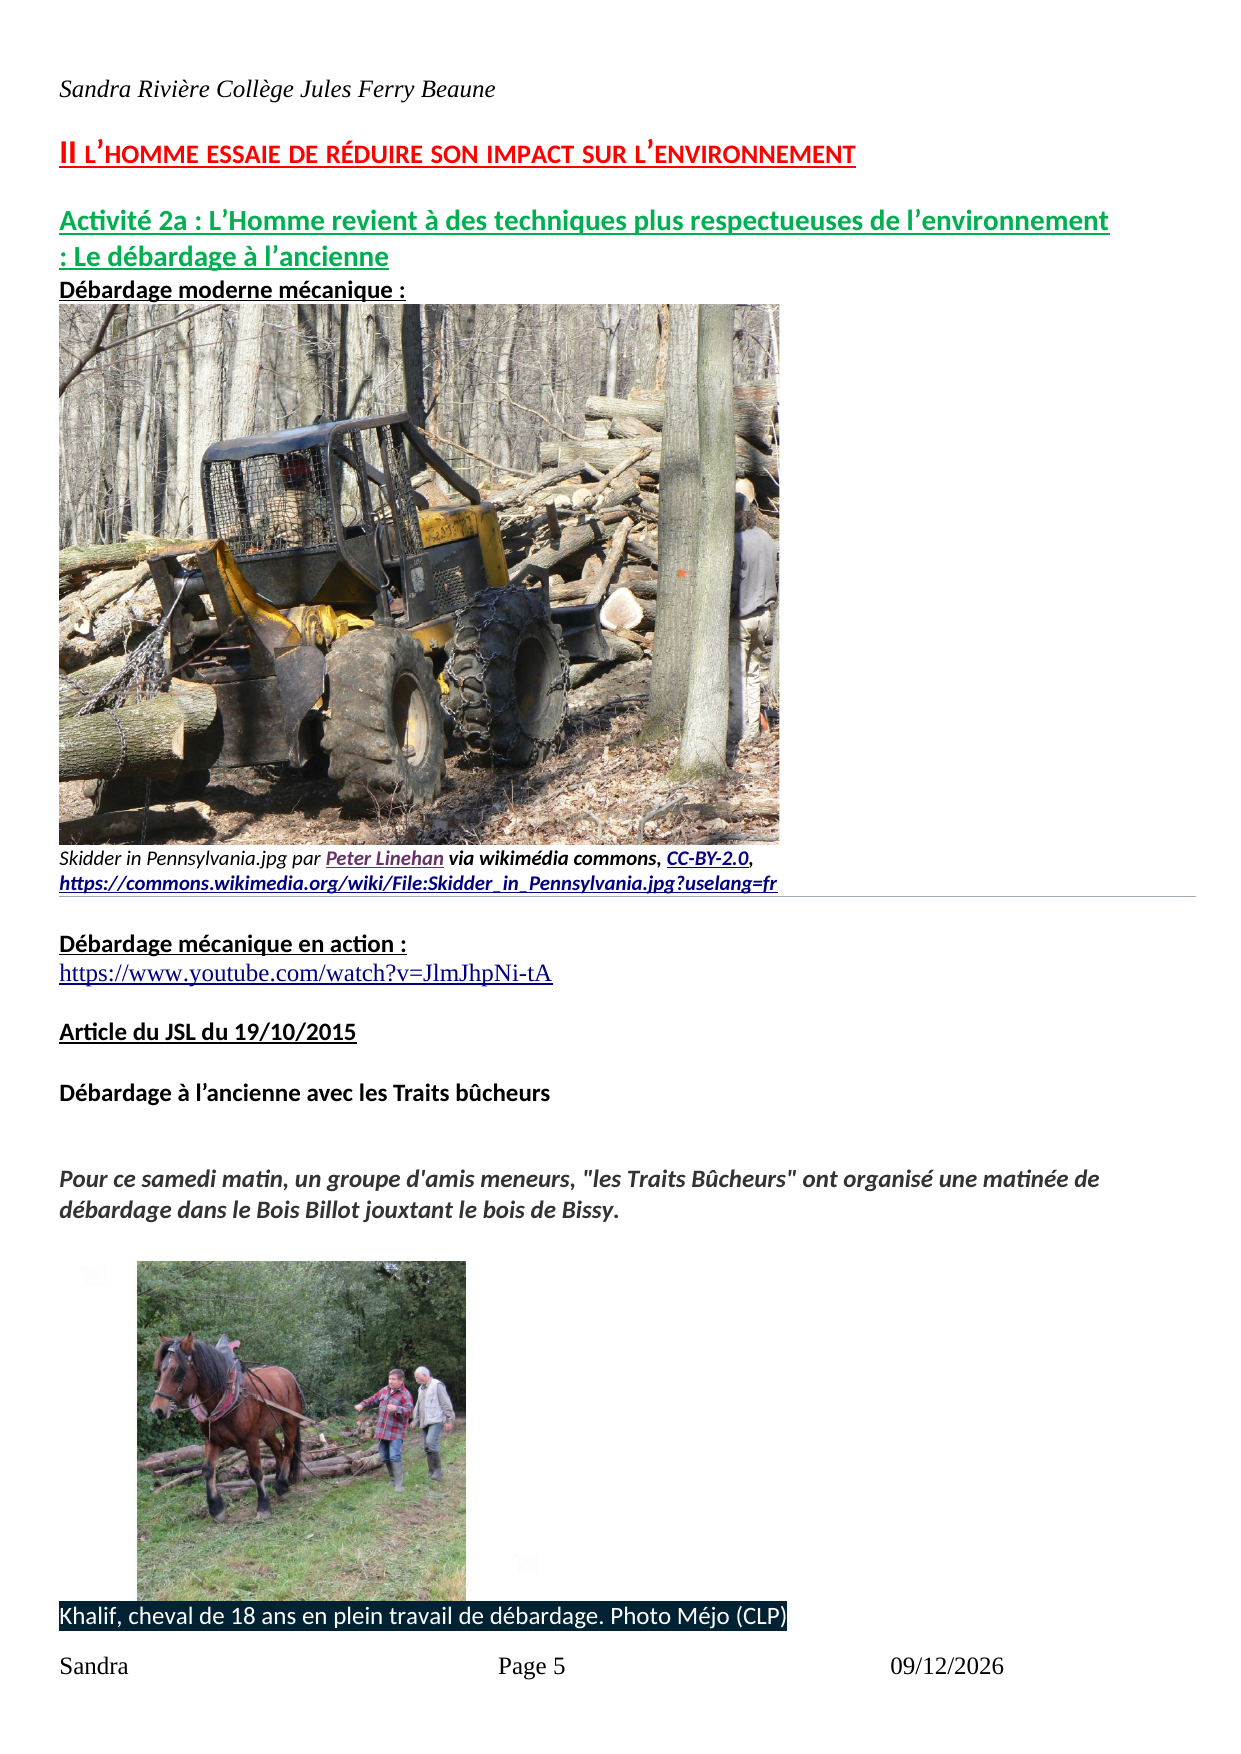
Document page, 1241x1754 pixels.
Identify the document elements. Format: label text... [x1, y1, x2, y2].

text Article du JSL du 19/10/2015 [59, 1016, 1196, 1046]
subtitle Pour ce samedi matin, un groupe d'amis meneurs, "les Traits Bûcheurs" ont organisé une matinée de débardage dans le Bois Billot jouxtant le bois de Bissy. [59, 1164, 1196, 1225]
text Débardage mécanique en action : [59, 928, 1196, 958]
text https://www.youtube.com/watch?v=JlmJhpNi-tA [59, 958, 1196, 987]
text Activité 2a : L’Homme revient à des techniques plus respectueuses de l’environnement [59, 202, 1196, 238]
text : Le débardage à l’ancienne [59, 238, 1196, 274]
subtitle Débardage à l’ancienne avec les Traits bûcheurs [59, 1077, 1196, 1107]
subtitle Skidder in Pennsylvania.jpg par Peter Linehan via wikimédia commons, CC-BY-2.0, https://commons.wikimedia.org/wiki/File:Skidder_in_Pennsylvania.jpg?uselang=fr [59, 845, 1196, 896]
text Débardage moderne mécanique : [59, 274, 1196, 304]
text II l’homme essaie de réduire son impact sur l’environnement [59, 131, 1196, 172]
text Khalif, cheval de 18 ans en plein travail de débardage. Photo Méjo (CLP) [59, 1601, 1196, 1631]
